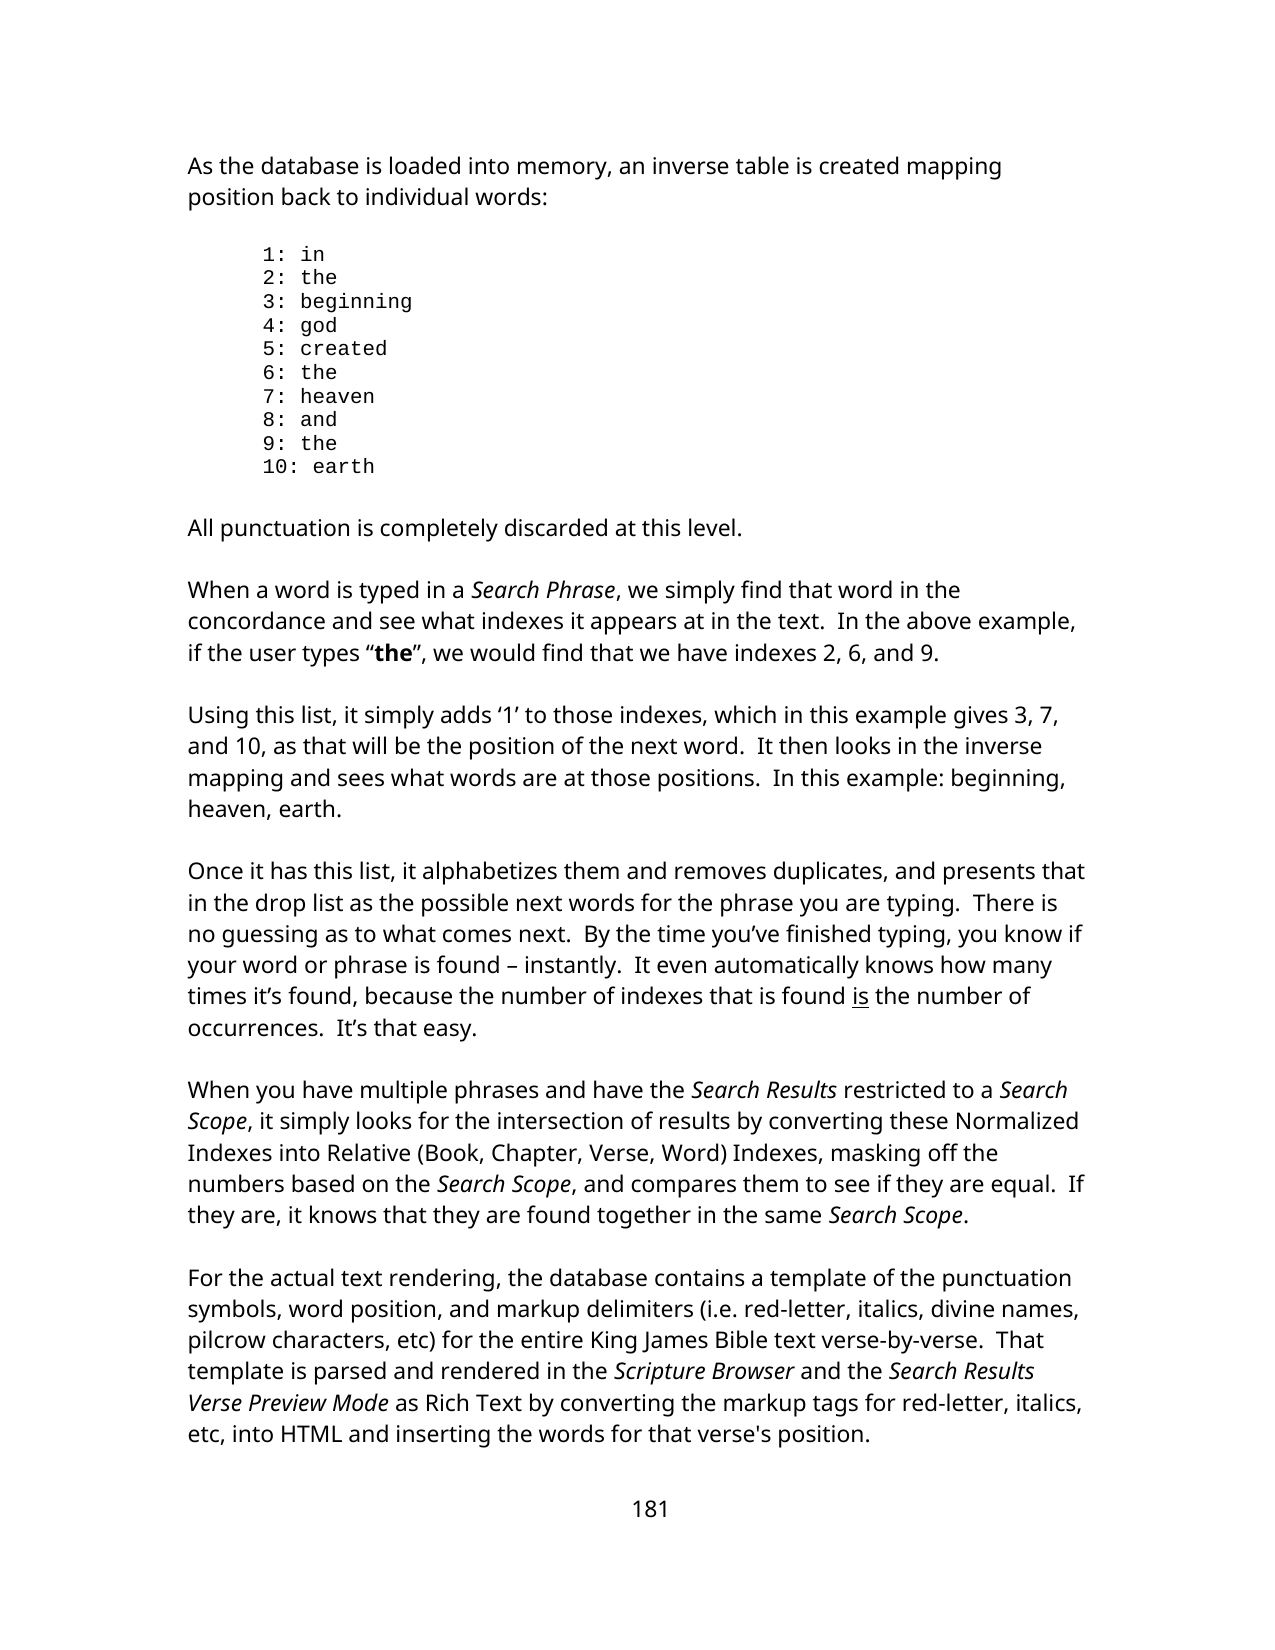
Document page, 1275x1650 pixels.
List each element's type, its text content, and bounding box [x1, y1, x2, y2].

text When you have multiple phrases and have the Search Results restricted to a Search Scope, it simply looks for the intersection of results by converting these Normalized Indexes into Relative (Book, Chapter, Verse, Word) Indexes, masking off the numbers based on the Search Scope, and compares them to see if they are equal. If they are, it knows that they are found together in the same Search Scope. [187, 1074, 1087, 1230]
text 9: the [262, 433, 1087, 457]
text For the actual text rendering, the database contains a template of the punctuation symbols, word position, and markup delimiters (i.e. red-letter, italics, divine names, pilcrow characters, etc) for the entire King James Bible text verse-by-verse. That template is parsed and rendered in the Scripture Browser and the Search Results Verse Preview Mode as Rich Text by converting the markup tags for red-letter, italics, etc, into HTML and inserting the words for that verse's position. [187, 1261, 1087, 1449]
text 7: heaven [262, 386, 1087, 409]
text 10: earth [262, 457, 1087, 480]
text All punctuation is completely discarded at this level. [187, 511, 1087, 543]
text 4: god [262, 315, 1087, 338]
text Using this list, it simply adds ‘1’ to those indexes, which in this example gives 3, 7, and 10, as that will be the position of the next word. It then looks in the inverse mapping and sees what words are at those positions. In this example: beginning, heaven, earth. [187, 699, 1087, 824]
text 8: and [262, 409, 1087, 433]
text 1: in [262, 244, 1087, 267]
text 2: the [262, 267, 1087, 291]
text 5: created [262, 338, 1087, 362]
text 3: beginning [262, 291, 1087, 315]
text Once it has this list, it alphabetizes them and removes duplicates, and presents that in the drop list as the possible next words for the phrase you are typing. There is no guessing as to what comes next. By the time you’ve finished typing, you know if your word or phrase is found – instantly. It even automatically knows how many times it’s found, because the number of indexes that is found is the number of occurrences. It’s that easy. [187, 855, 1087, 1043]
text 6: the [262, 362, 1087, 386]
text When a word is typed in a Search Phrase, we simply find that word in the concordance and see what indexes it appears at in the text. In the above example, if the user types “the”, we would find that we have indexes 2, 6, and 9. [187, 574, 1087, 668]
text As the database is loaded into memory, an inverse table is created mapping position back to individual words: [187, 150, 1087, 212]
